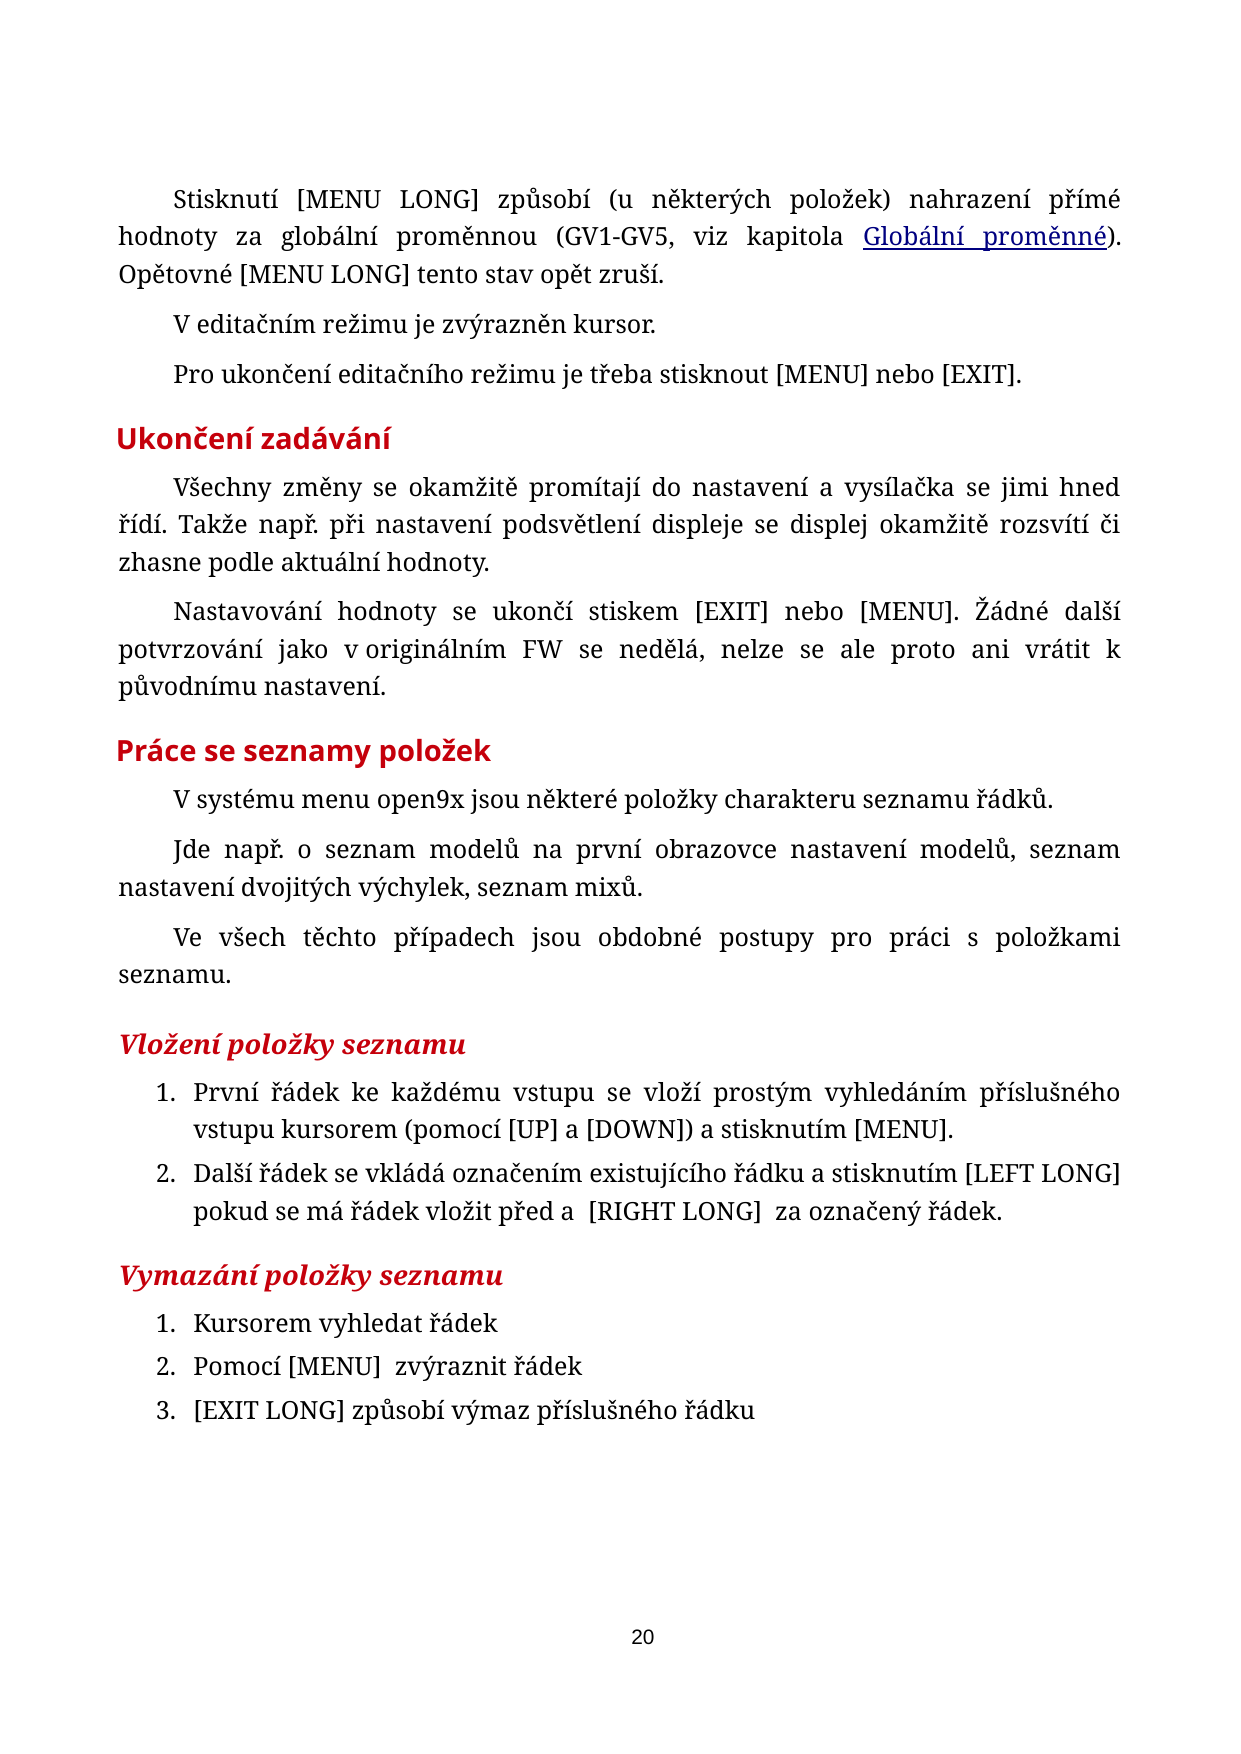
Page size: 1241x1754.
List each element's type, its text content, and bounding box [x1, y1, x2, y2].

subtitle Práce se seznamy položek [116, 731, 1122, 770]
list Další řádek se vkládá označením existujícího řádku a stisknutím [LEFT LONG] pokud se má řádek vložit před a [RIGHT LONG] za označený řádek. [156, 1156, 1122, 1227]
text V systému menu open9x jsou některé položky charakteru seznamu řádků. [118, 782, 1122, 816]
list První řádek ke každému vstupu se vloží prostým vyhledáním příslušného vstupu kursorem (pomocí [UP] a [DOWN]) a stisknutím [MENU]. [156, 1074, 1122, 1146]
text Ve všech těchto případech jsou obdobné postupy pro práci s položkami seznamu. [118, 919, 1122, 991]
subtitle Ukončení zadávání [116, 418, 1122, 458]
text Nastavování hodnoty se ukončí stiskem [EXIT] nebo [MENU]. Žádné další potvrzování jako v originálním FW se nedělá, nelze se ale proto ani vrátit k původnímu nastavení. [118, 594, 1122, 703]
text Všechny změny se okamžitě promítají do nastavení a vysílačka se jimi hned řídí. Takže např. při nastavení podsvětlení displeje se displej okamžitě rozsvítí či zhasne podle ak­tuální hodnoty. [118, 469, 1122, 578]
text Pro ukončení editačního režimu je třeba stisknout [MENU] nebo [EXIT]. [118, 356, 1122, 390]
text Jde např. o seznam modelů na první obrazovce nastavení modelů, seznam nastavení dvojitých výchylek, seznam mixů. [118, 832, 1122, 903]
list Kursorem vyhledat řádek [156, 1305, 1122, 1339]
list Pomocí [MENU] zvýraznit řádek [156, 1349, 1122, 1383]
text V editačním režimu je zvýrazněn kursor. [118, 306, 1122, 340]
subtitle Vložení položky seznamu [118, 1025, 1122, 1062]
text Stisknutí [MENU LONG] způsobí (u některých položek) nahrazení přímé hodnoty za globální proměnnou (GV1-GV5, viz kapitola Globální proměnné). Opětovné [MENU LONG] tento stav opět zruší. [118, 182, 1122, 291]
subtitle Vymazání položky seznamu [118, 1256, 1122, 1293]
list [EXIT LONG] způsobí výmaz příslušného řádku [156, 1393, 1122, 1427]
